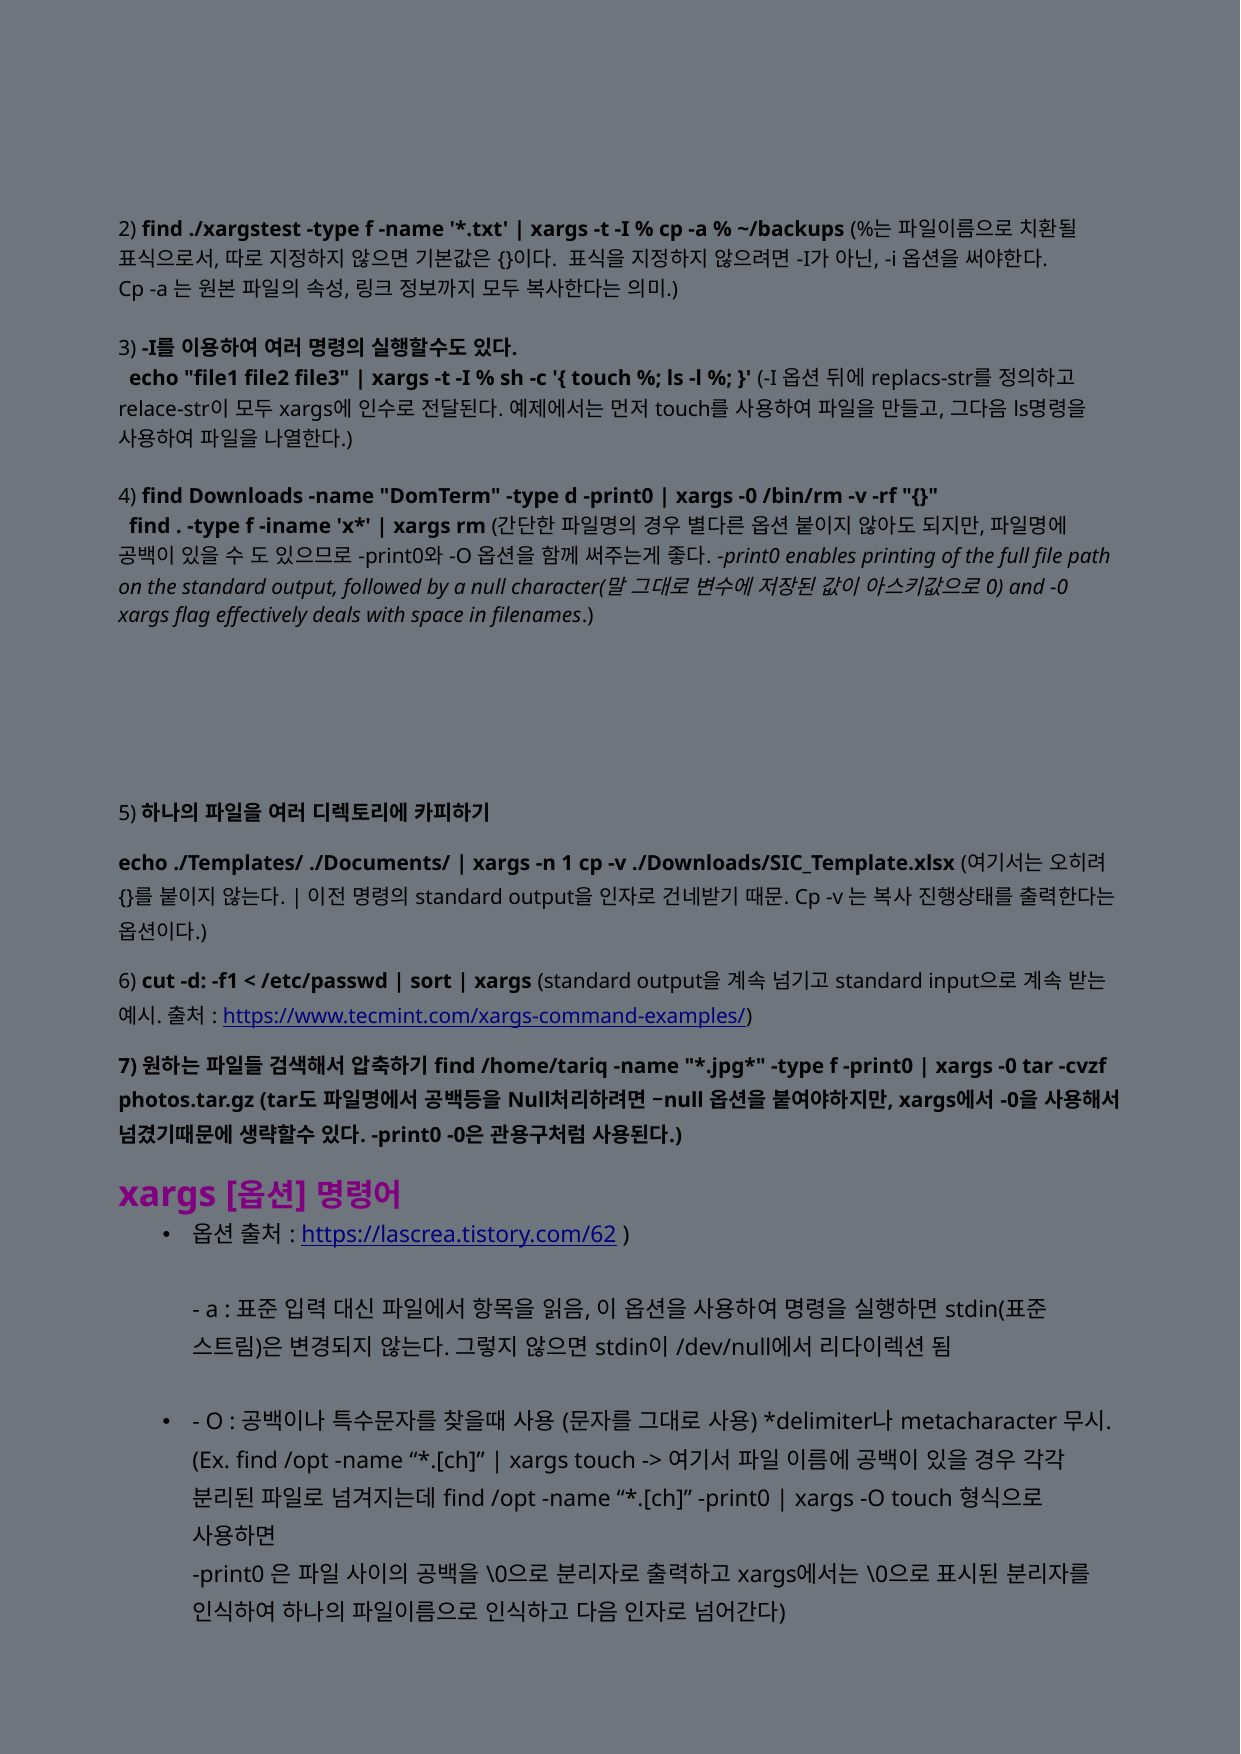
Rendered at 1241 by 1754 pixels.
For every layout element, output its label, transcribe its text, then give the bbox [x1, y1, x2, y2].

text echo "file1 file2 file3" | xargs -t -I % sh -c '{ touch %; ls -l %; }' (-I 옵션 뒤에 replacs-str를 정의하고 relace-str이 모두 xargs에 인수로 전달된다. 예제에서는 먼저 touch를 사용하여 파일을 만들고, 그다음 ls명령을 사용하여 파일을 나열한다.) [118, 362, 1122, 453]
list -print0 은 파일 사이의 공백을 \0으로 분리자로 출력하고 xargs에서는 \0으로 표시된 분리자를 인식하여 하나의 파일이름으로 인식하고 다음 인자로 넘어간다) [162, 1556, 1122, 1628]
list - O : 공백이나 특수문자를 찾을때 사용 (문자를 그대로 사용) *delimiter나 metacharacter 무시. [162, 1403, 1122, 1436]
text 7) 원하는 파일들 검색해서 압축하기 find /home/tariq -name "*.jpg*" -type f -print0 | xargs -0 tar -cvzf photos.tar.gz (tar도 파일명에서 공백등을 Null처리하려면 –null 옵션을 붙여야하지만, xargs에서 -0을 사용해서 넘겼기때문에 생략할수 있다. -print0 -0은 관용구처럼 사용된다.) [118, 1049, 1122, 1149]
text xargs [옵션] 명령어 [118, 1168, 1122, 1216]
list 옵션 출처 : https://lascrea.tistory.com/62 ) [162, 1216, 1122, 1250]
list (Ex. find /opt -name “*.[ch]” | xargs touch -> 여기서 파일 이름에 공백이 있을 경우 각각 분리된 파일로 넘겨지는데 find /opt -name “*.[ch]” -print0 | xargs -O touch 형식으로 사용하면 [162, 1441, 1122, 1551]
text echo ./Templates/ ./Documents/ | xargs -n 1 cp -v ./Downloads/SIC_Template.xlsx (여기서는 오히려 {}를 붙이지 않는다. | 이전 명령의 standard output을 인자로 건네받기 때문. Cp -v 는 복사 진행상태를 출력한다는 옵션이다.) [118, 846, 1122, 946]
text 4) find Downloads -name "DomTerm" -type d -print0 | xargs -0 /bin/rm -v -rf "{}" [118, 481, 1122, 509]
text 6) cut -d: -f1 < /etc/passwd | sort | xargs (standard output을 계속 넘기고 standard input으로 계속 받는 예시. 출처 : https://www.tecmint.com/xargs-command-examples/) [118, 965, 1122, 1030]
text find . -type f -iname 'x*' | xargs rm (간단한 파일명의 경우 별다른 옵션 붙이지 않아도 되지만, 파일명에 공백이 있을 수 도 있으므로 -print0와 -O 옵션을 함께 써주는게 좋다. -print0 enables printing of the full file path on the standard output, followed by a null character(말 그대로 변수에 저장된 값이 아스키값으로 0) and -0 xargs flag effectively deals with space in filenames.) [118, 509, 1122, 629]
text 5) 하나의 파일을 여러 디렉토리에 카피하기 [118, 796, 1122, 827]
list - a : 표준 입력 대신 파일에서 항목을 읽음, 이 옵션을 사용하여 명령을 실행하면 stdin(표준 스트림)은 변경되지 않는다. 그렇지 않으면 stdin이 /dev/null에서 리다이렉션 됨 [162, 1291, 1122, 1362]
text 3) -I를 이용하여 여러 명령의 실행할수도 있다. [118, 331, 1122, 362]
text Cp -a 는 원본 파일의 속성, 링크 정보까지 모두 복사한다는 의미.) [118, 273, 1122, 303]
text 2) find ./xargstest -type f -name '*.txt' | xargs -t -I % cp -a % ~/backups (%는 파일이름으로 치환될 표식으로서, 따로 지정하지 않으면 기본값은 {}이다. 표식을 지정하지 않으려면 -I가 아닌, -i 옵션을 써야한다. [118, 212, 1122, 273]
